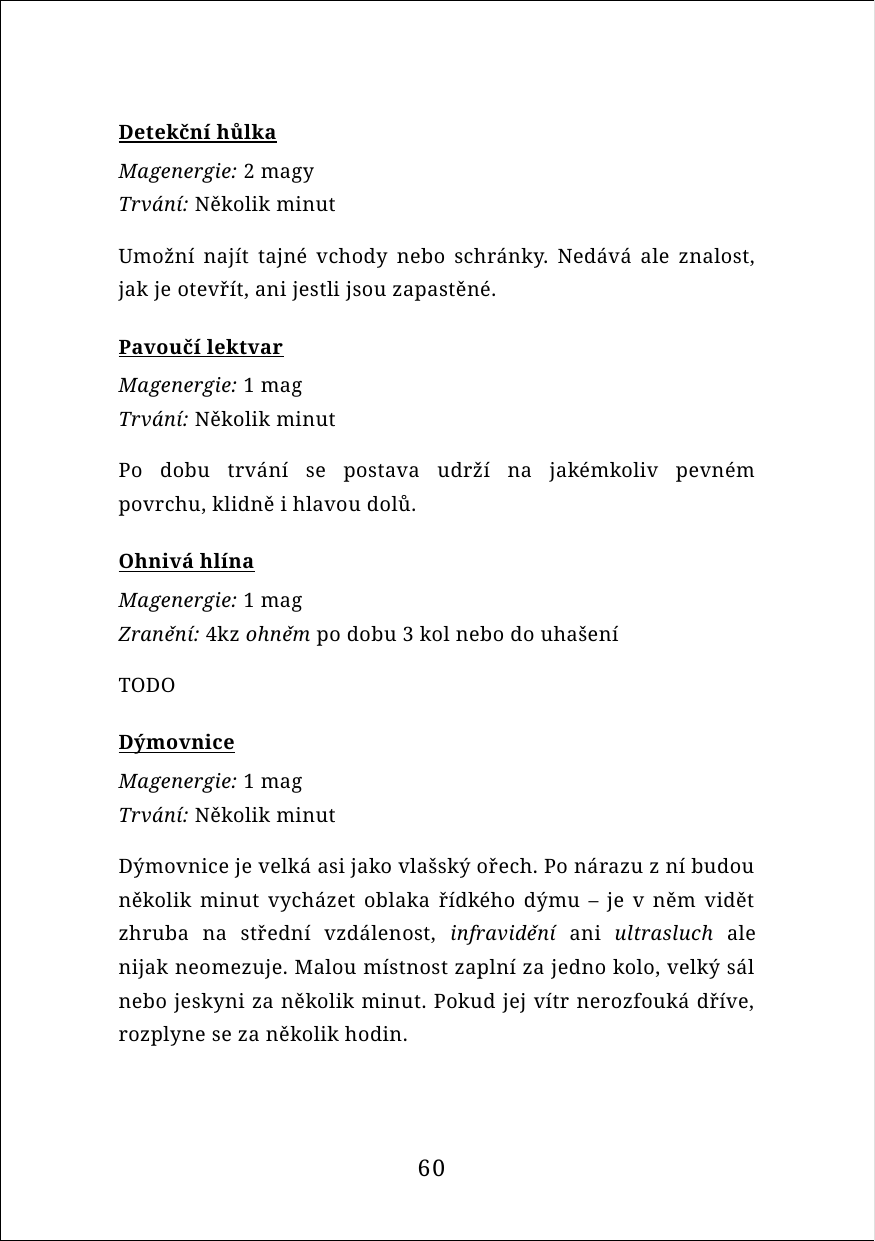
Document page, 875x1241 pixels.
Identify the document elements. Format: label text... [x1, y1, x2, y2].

text Magenergie: 1 mag Trvání: Několik minut [118, 372, 756, 432]
text TODO [118, 671, 756, 698]
subtitle Detekční hůlka [118, 118, 756, 145]
text Dýmovnice je velká asi jako vlašský ořech. Po nárazu z ní budou několik minut vycházet oblaka řídkého dýmu – je v něm vidět zhruba na střední vzdálenost, infravidění ani ultrasluch ale nijak neomezuje. Malou místnost zaplní za jedno kolo, velký sál nebo jeskyni za několik minut. Pokud jej vítr nerozfouká dříve, rozplyne se za několik hodin. [118, 852, 756, 1048]
text Magenergie: 2 magy Trvání: Několik minut [118, 157, 756, 218]
text Po dobu trvání se postava udrží na jakémkoliv pevném povrchu, klidně i hlavou dolů. [118, 457, 756, 517]
subtitle Pavoučí lektvar [118, 333, 756, 360]
text Magenergie: 1 mag Zranění: 4kz ohněm po dobu 3 kol nebo do uhašení [118, 586, 756, 647]
text Umožní najít tajné vchody nebo schránky. Nedává ale znalost, jak je otevřít, ani jestli jsou zapastěné. [118, 242, 756, 303]
subtitle Dýmovnice [118, 729, 756, 756]
text Magenergie: 1 mag Trvání: Několik minut [118, 767, 756, 828]
subtitle Ohnivá hlína [118, 548, 756, 574]
